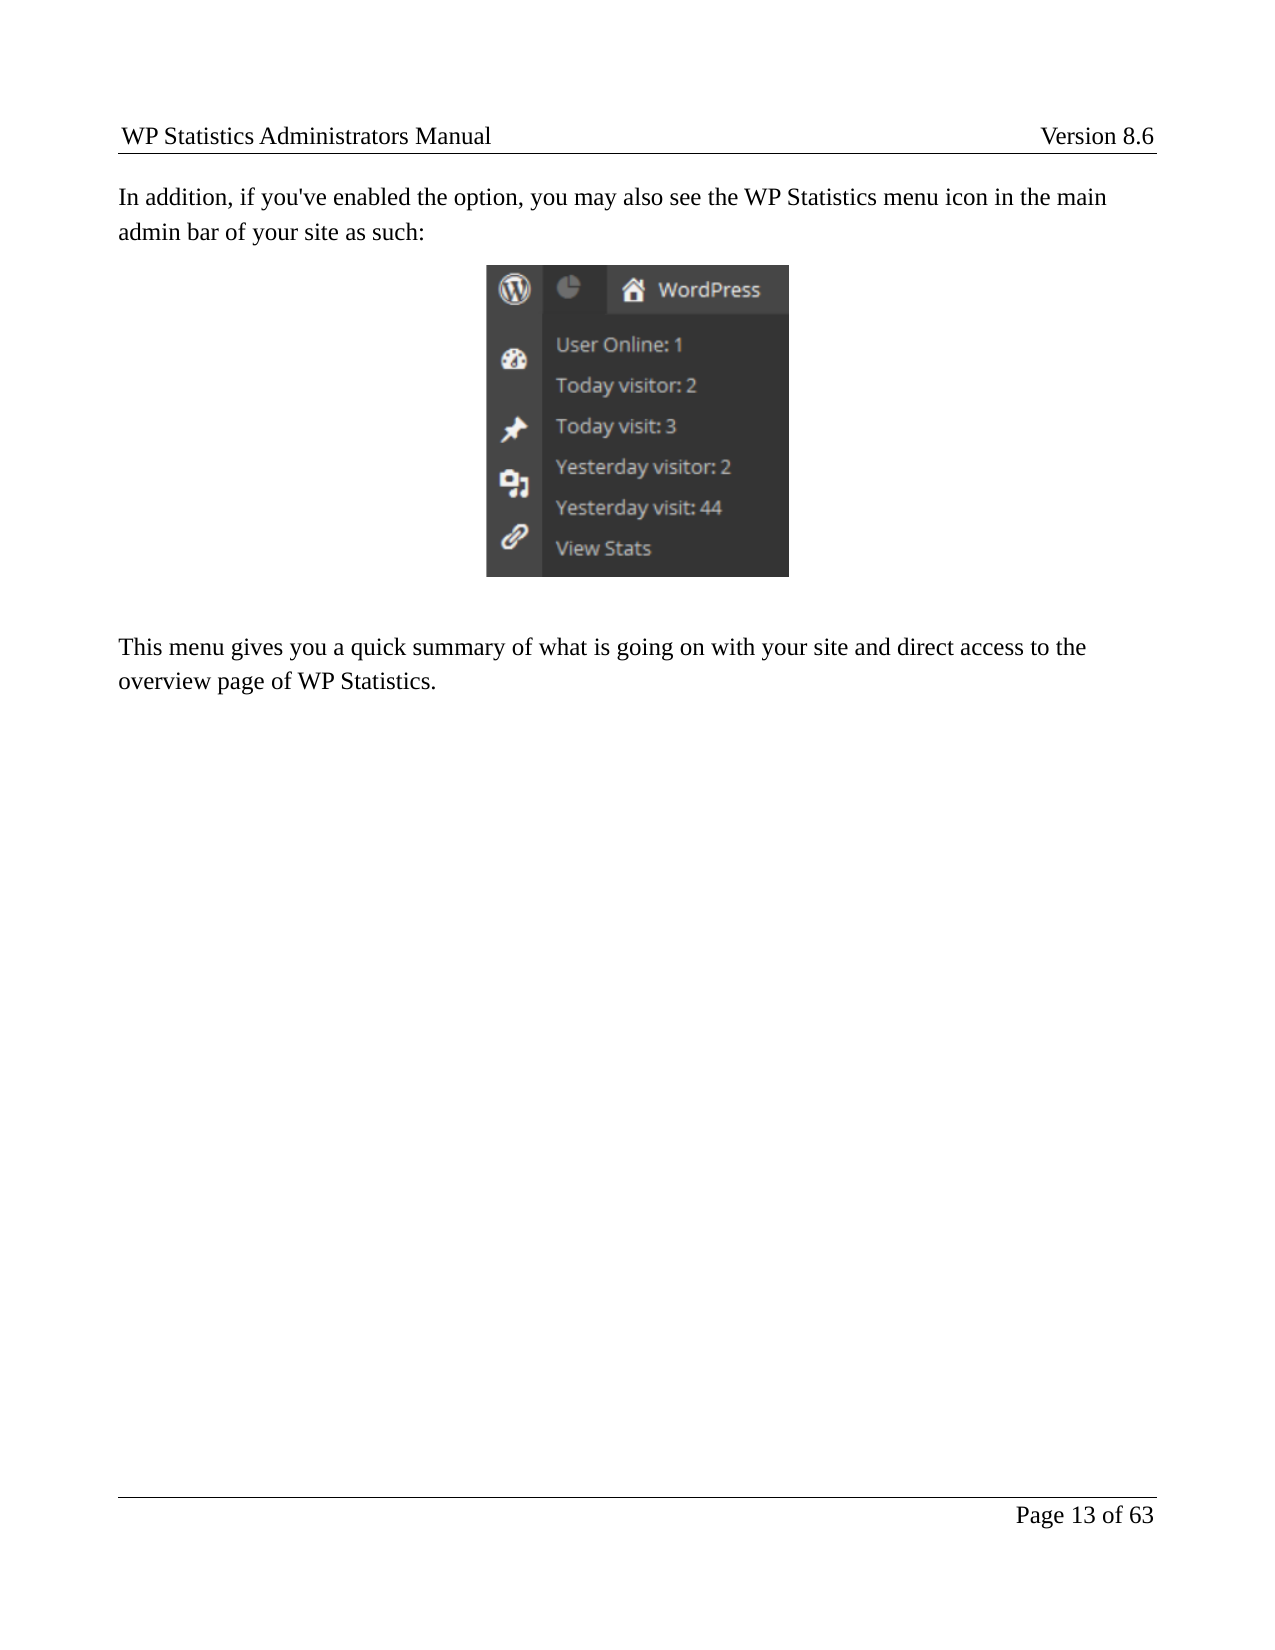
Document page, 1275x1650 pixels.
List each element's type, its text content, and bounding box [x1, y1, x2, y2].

text In addition, if you've enabled the option, you may also see the WP Statistics menu icon in the main admin bar of your site as such: [118, 182, 1157, 246]
text This menu gives you a quick summary of what is going on with your site and direct access to the overview page of WP Statistics. [118, 632, 1157, 695]
picture [486, 265, 789, 577]
